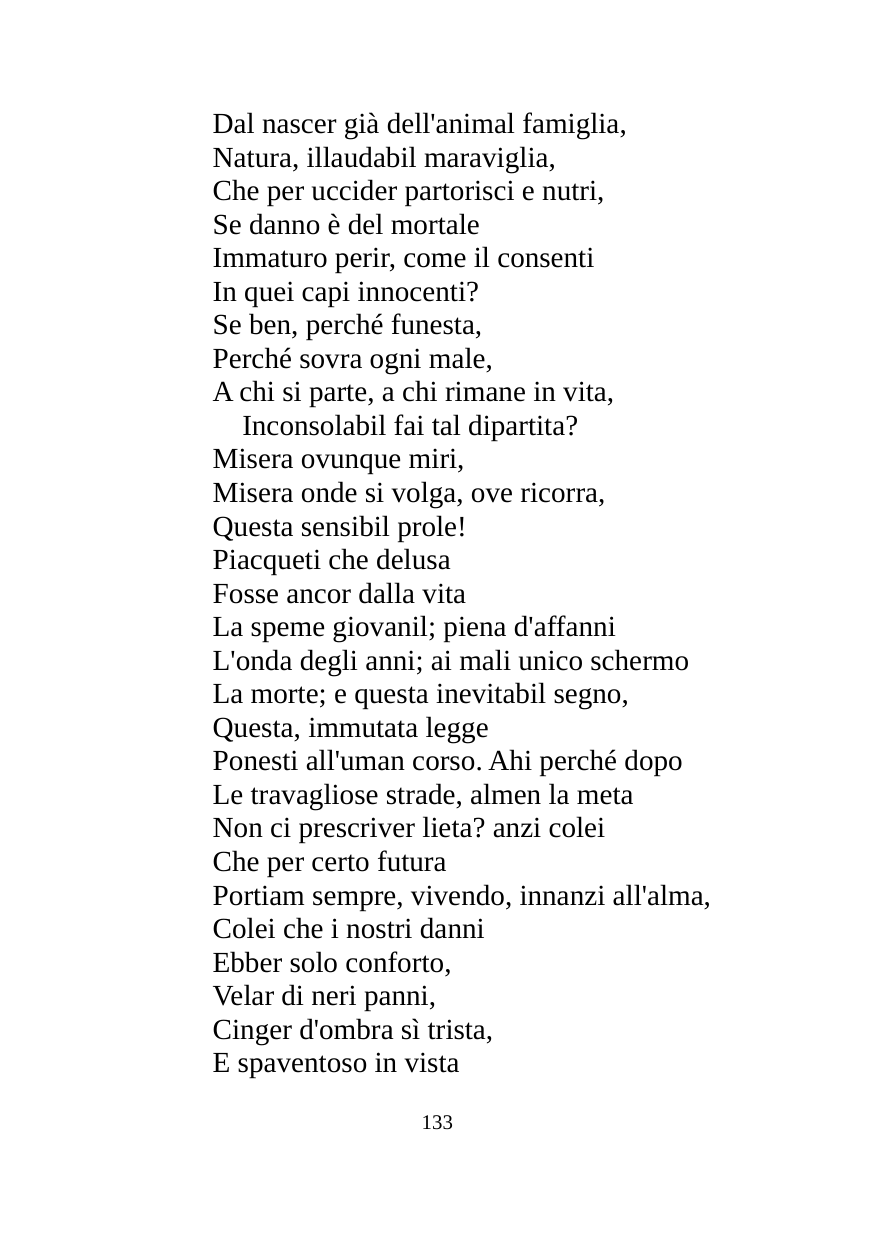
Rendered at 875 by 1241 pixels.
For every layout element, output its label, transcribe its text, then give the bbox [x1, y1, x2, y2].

text Ponesti all'uman corso. Ahi perché dopo [183, 743, 768, 777]
text In quei capi innocenti? [183, 274, 768, 307]
text La morte; e questa inevitabil segno, [183, 676, 768, 710]
text Dal nascer già dell'animal famiglia, [183, 106, 768, 140]
text Perché sovra ogni male, [183, 341, 768, 374]
text Cinger d'ombra sì trista, [183, 1012, 768, 1045]
text Se danno è del mortale [183, 207, 768, 240]
text Immaturo perir, come il consenti [183, 240, 768, 274]
text Se ben, perché funesta, [183, 307, 768, 341]
text A chi si parte, a chi rimane in vita, [183, 374, 768, 408]
text Misera onde si volga, ove ricorra, [183, 475, 768, 509]
text Ebber solo conforto, [183, 945, 768, 978]
text Che per uccider partorisci e nutri, [183, 173, 768, 207]
text E spaventoso in vista [183, 1045, 768, 1079]
text Fosse ancor dalla vita [183, 576, 768, 609]
text Misera ovunque miri, [183, 442, 768, 475]
text Piacqueti che delusa [183, 542, 768, 576]
text L'onda degli anni; ai mali unico schermo [183, 643, 768, 676]
text Questa, immutata legge [183, 710, 768, 743]
text Portiam sempre, vivendo, innanzi all'alma, [183, 878, 768, 911]
text Non ci prescriver lieta? anzi colei [183, 811, 768, 844]
text Questa sensibil prole! [183, 509, 768, 542]
text Natura, illaudabil maraviglia, [183, 140, 768, 173]
text Colei che i nostri danni [183, 911, 768, 945]
text Velar di neri panni, [183, 978, 768, 1012]
text Inconsolabil fai tal dipartita? [212, 408, 768, 442]
text Le travagliose strade, almen la meta [183, 777, 768, 811]
text Che per certo futura [183, 844, 768, 878]
text La speme giovanil; piena d'affanni [183, 609, 768, 643]
